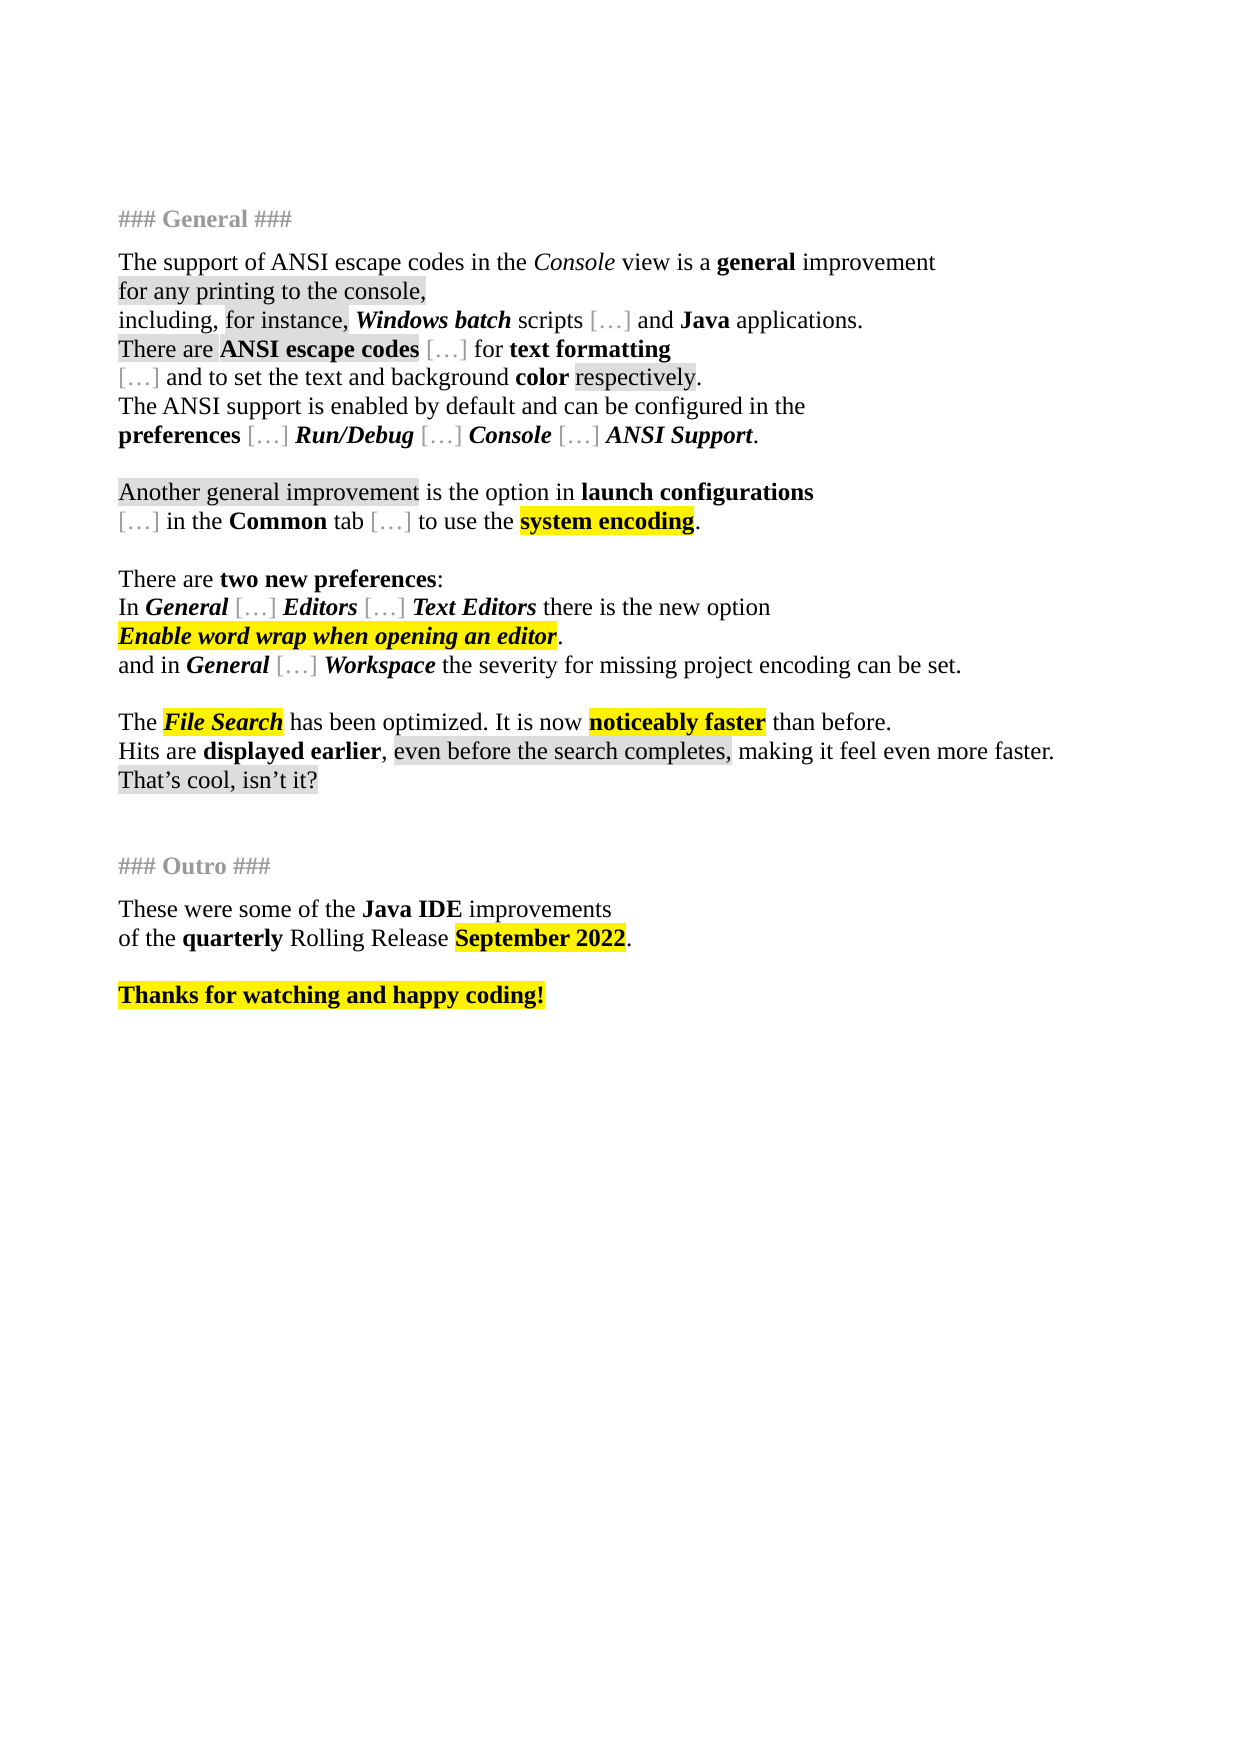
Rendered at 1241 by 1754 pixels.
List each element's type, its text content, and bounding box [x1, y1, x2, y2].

text In General […] Editors […] Text Editors there is the new option [118, 592, 1122, 621]
text and in General […] Workspace the severity for missing project encoding can be set. [118, 650, 1122, 679]
text including, for instance, Windows batch scripts […] and Java applications. [118, 305, 1122, 334]
text That’s cool, isn’t it? [118, 765, 1122, 794]
text preferences […] Run/Debug […] Console […] ANSI Support. [118, 420, 1122, 449]
text Thanks for watching and happy coding! [118, 981, 1122, 1009]
text Another general improvement is the option in launch configurations [118, 477, 1122, 506]
text The File Search has been optimized. It is now noticeably faster than before. [118, 707, 1122, 736]
text ### Outro ### [118, 851, 1122, 880]
text […] and to set the text and background color respectively. [118, 362, 1122, 391]
text These were some of the Java IDE improvements [118, 894, 1122, 923]
text […] in the Common tab […] to use the system encoding. [118, 506, 1122, 535]
text for any printing to the console, [118, 276, 1122, 305]
text Hits are displayed earlier, even before the search completes, making it feel even more faster. [118, 736, 1122, 765]
text Enable word wrap when opening an editor. [118, 621, 1122, 650]
text ### General ### [118, 204, 1122, 233]
text of the quarterly Rolling Release September 2022. [118, 923, 1122, 952]
text There are two new preferences: [118, 564, 1122, 592]
text The support of ANSI escape codes in the Console view is a general improvement [118, 247, 1122, 276]
text There are ANSI escape codes […] for text formatting [118, 334, 1122, 362]
text The ANSI support is enabled by default and can be configured in the [118, 391, 1122, 420]
